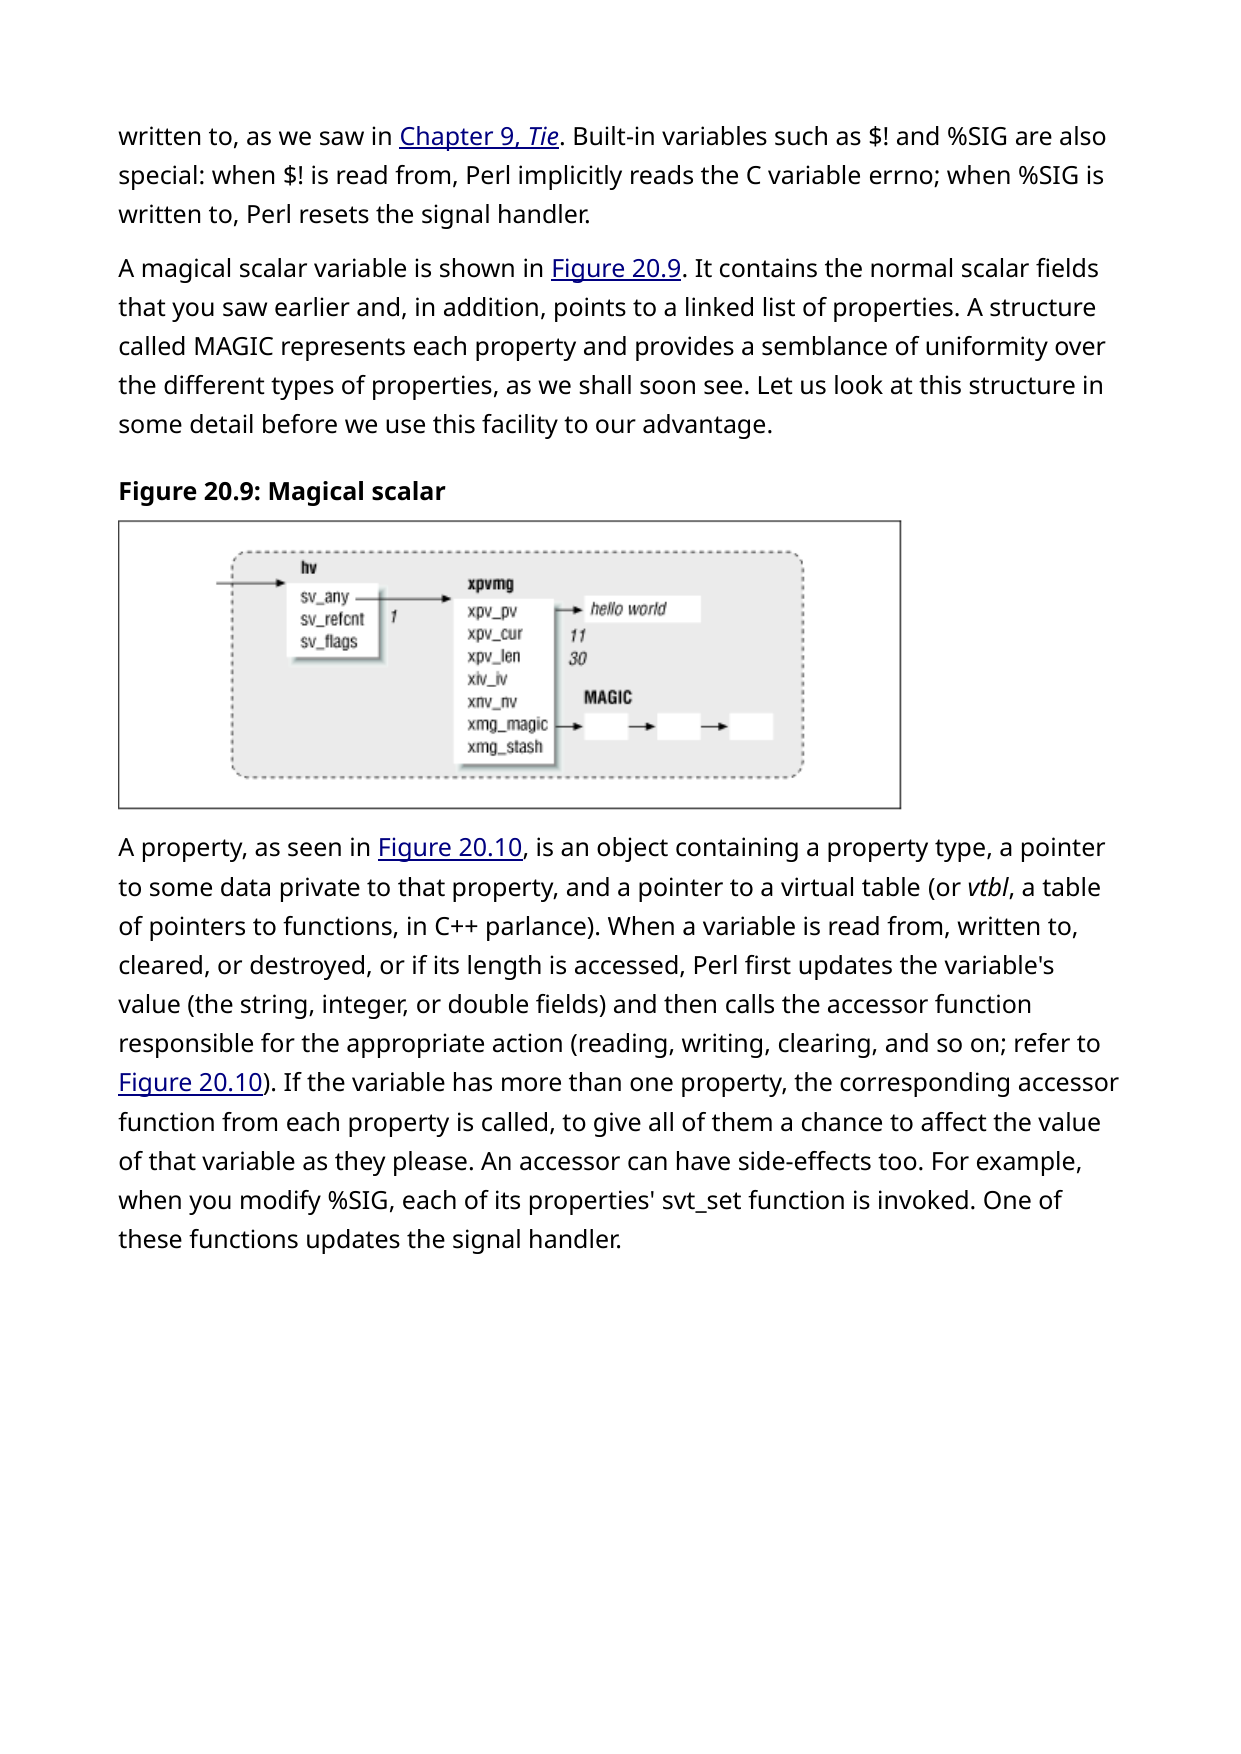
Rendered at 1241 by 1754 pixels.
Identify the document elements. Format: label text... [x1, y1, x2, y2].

text written to, as we saw in Chapter 9, Tie. Built-in variables such as $! and %SIG are also special: when $! is read from, Perl implicitly reads the C variable errno; when %SIG is written to, Perl resets the signal handler. [118, 118, 1122, 231]
text A magical scalar variable is shown in Figure 20.9. It contains the normal scalar fields that you saw earlier and, in addition, points to a linked list of properties. A structure called MAGIC represents each property and provides a semblance of uniformity over the different types of properties, as we shall soon see. Let us look at this structure in some detail before we use this facility to our advantage. [118, 250, 1122, 441]
subtitle Figure 20.9: Magical scalar [118, 473, 1122, 507]
text A property, as seen in Figure 20.10, is an object containing a property type, a pointer to some data private to that property, and a pointer to a virtual table (or vtbl, a table of pointers to functions, in C++ parlance). When a variable is read from, written to, cleared, or destroyed, or if its length is accessed, Perl first updates the variable's value (the string, integer, or double fields) and then calls the accessor function responsible for the appropriate action (reading, writing, clearing, and so on; refer to Figure 20.10). If the variable has more than one property, the corresponding accessor function from each property is called, to give all of them a chance to affect the value of that variable as they please. An accessor can have side-effects too. For example, when you modify %SIG, each of its properties' svt_set function is invoked. One of these functions updates the signal handler. [118, 830, 1122, 1256]
picture [118, 519, 903, 811]
